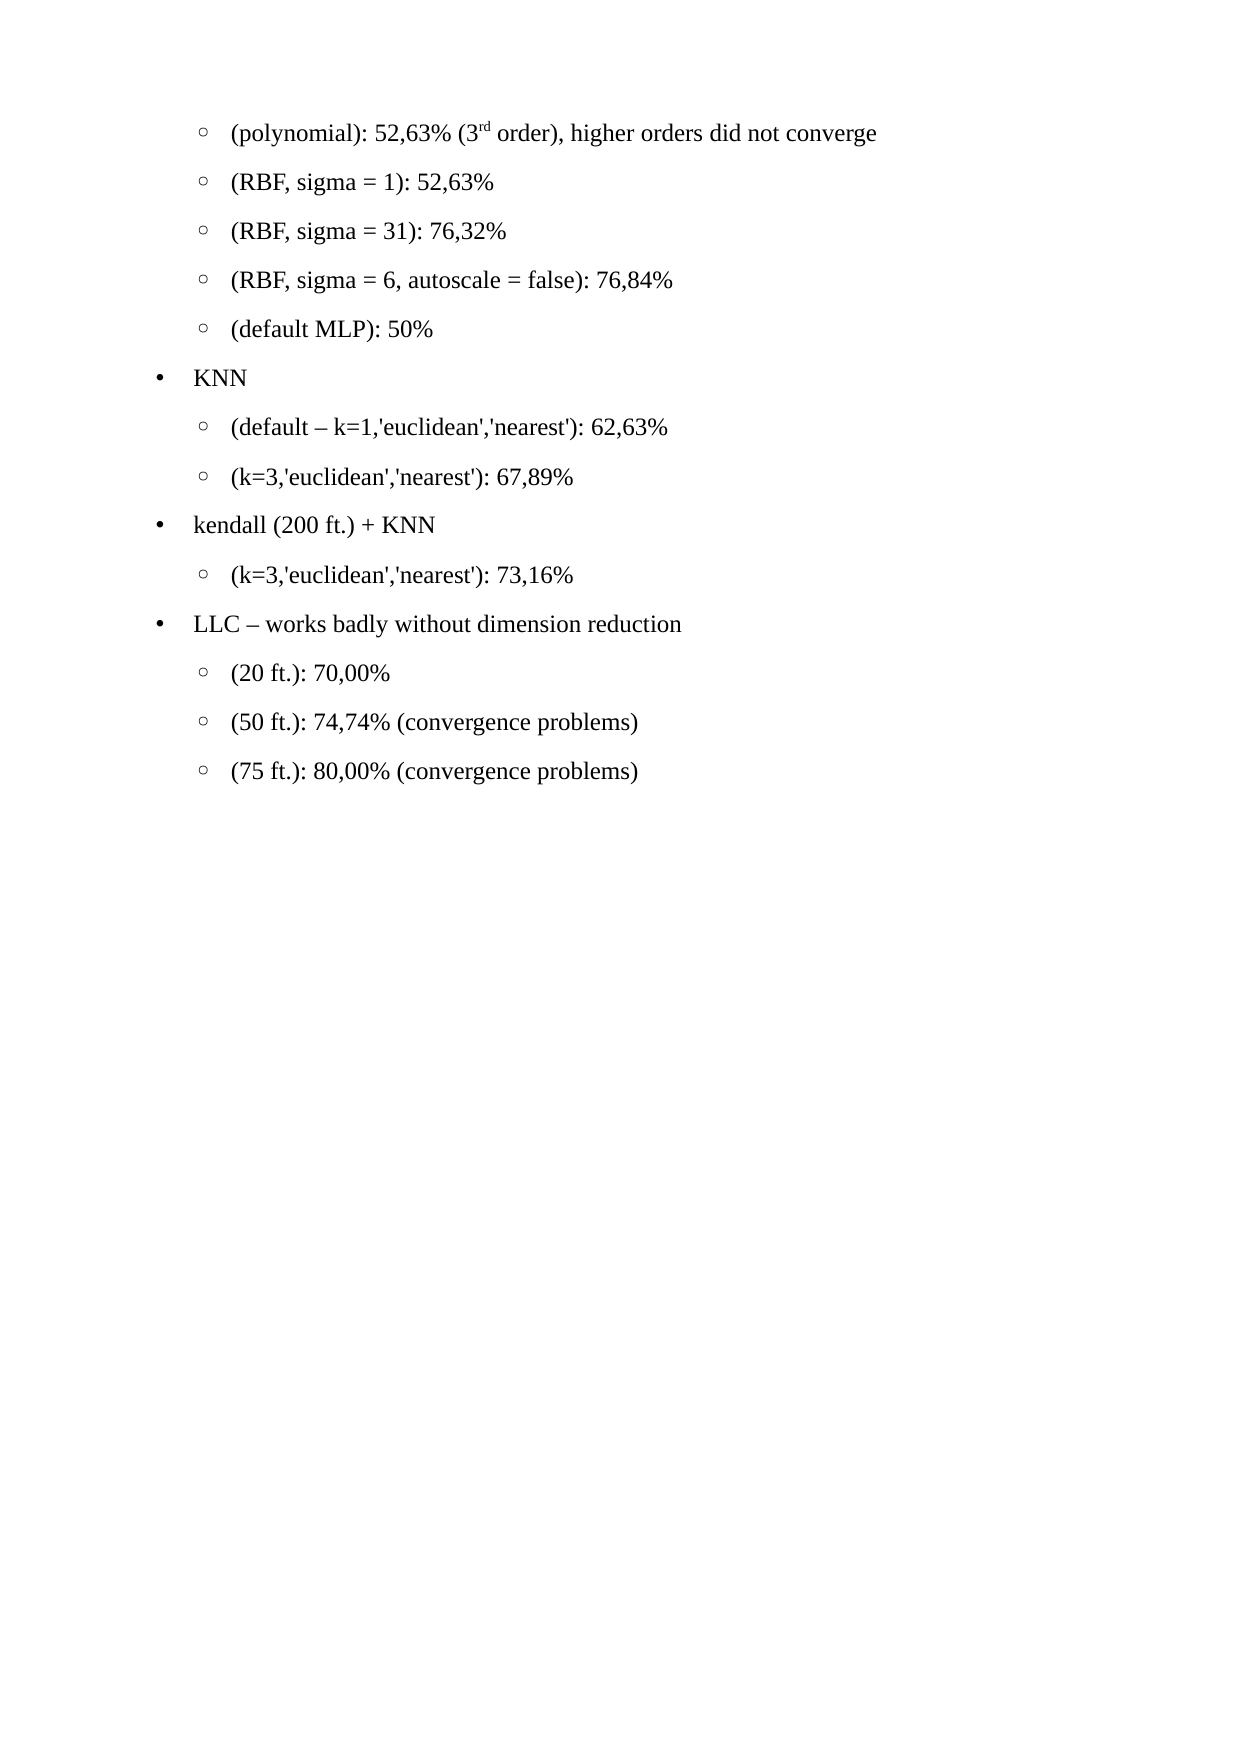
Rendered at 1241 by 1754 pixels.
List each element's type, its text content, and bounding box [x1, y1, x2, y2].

list LLC – works badly without dimension reduction [156, 609, 1122, 637]
list (20 ft.): 70,00% [193, 658, 1122, 687]
list (50 ft.): 74,74% (convergence problems) [193, 707, 1122, 736]
list (RBF, sigma = 31): 76,32% [193, 216, 1122, 245]
list KNN [156, 363, 1122, 392]
list (k=3,'euclidean','nearest'): 73,16% [193, 560, 1122, 588]
list (RBF, sigma = 1): 52,63% [193, 167, 1122, 196]
list (default – k=1,'euclidean','nearest'): 62,63% [193, 412, 1122, 441]
list kendall (200 ft.) + KNN [156, 511, 1122, 539]
list (polynomial): 52,63% (3rd order), higher orders did not converge [193, 118, 1122, 147]
list (RBF, sigma = 6, autoscale = false): 76,84% [193, 265, 1122, 294]
list (default MLP): 50% [193, 314, 1122, 343]
list (75 ft.): 80,00% (convergence problems) [193, 756, 1122, 785]
list (k=3,'euclidean','nearest'): 67,89% [193, 462, 1122, 490]
